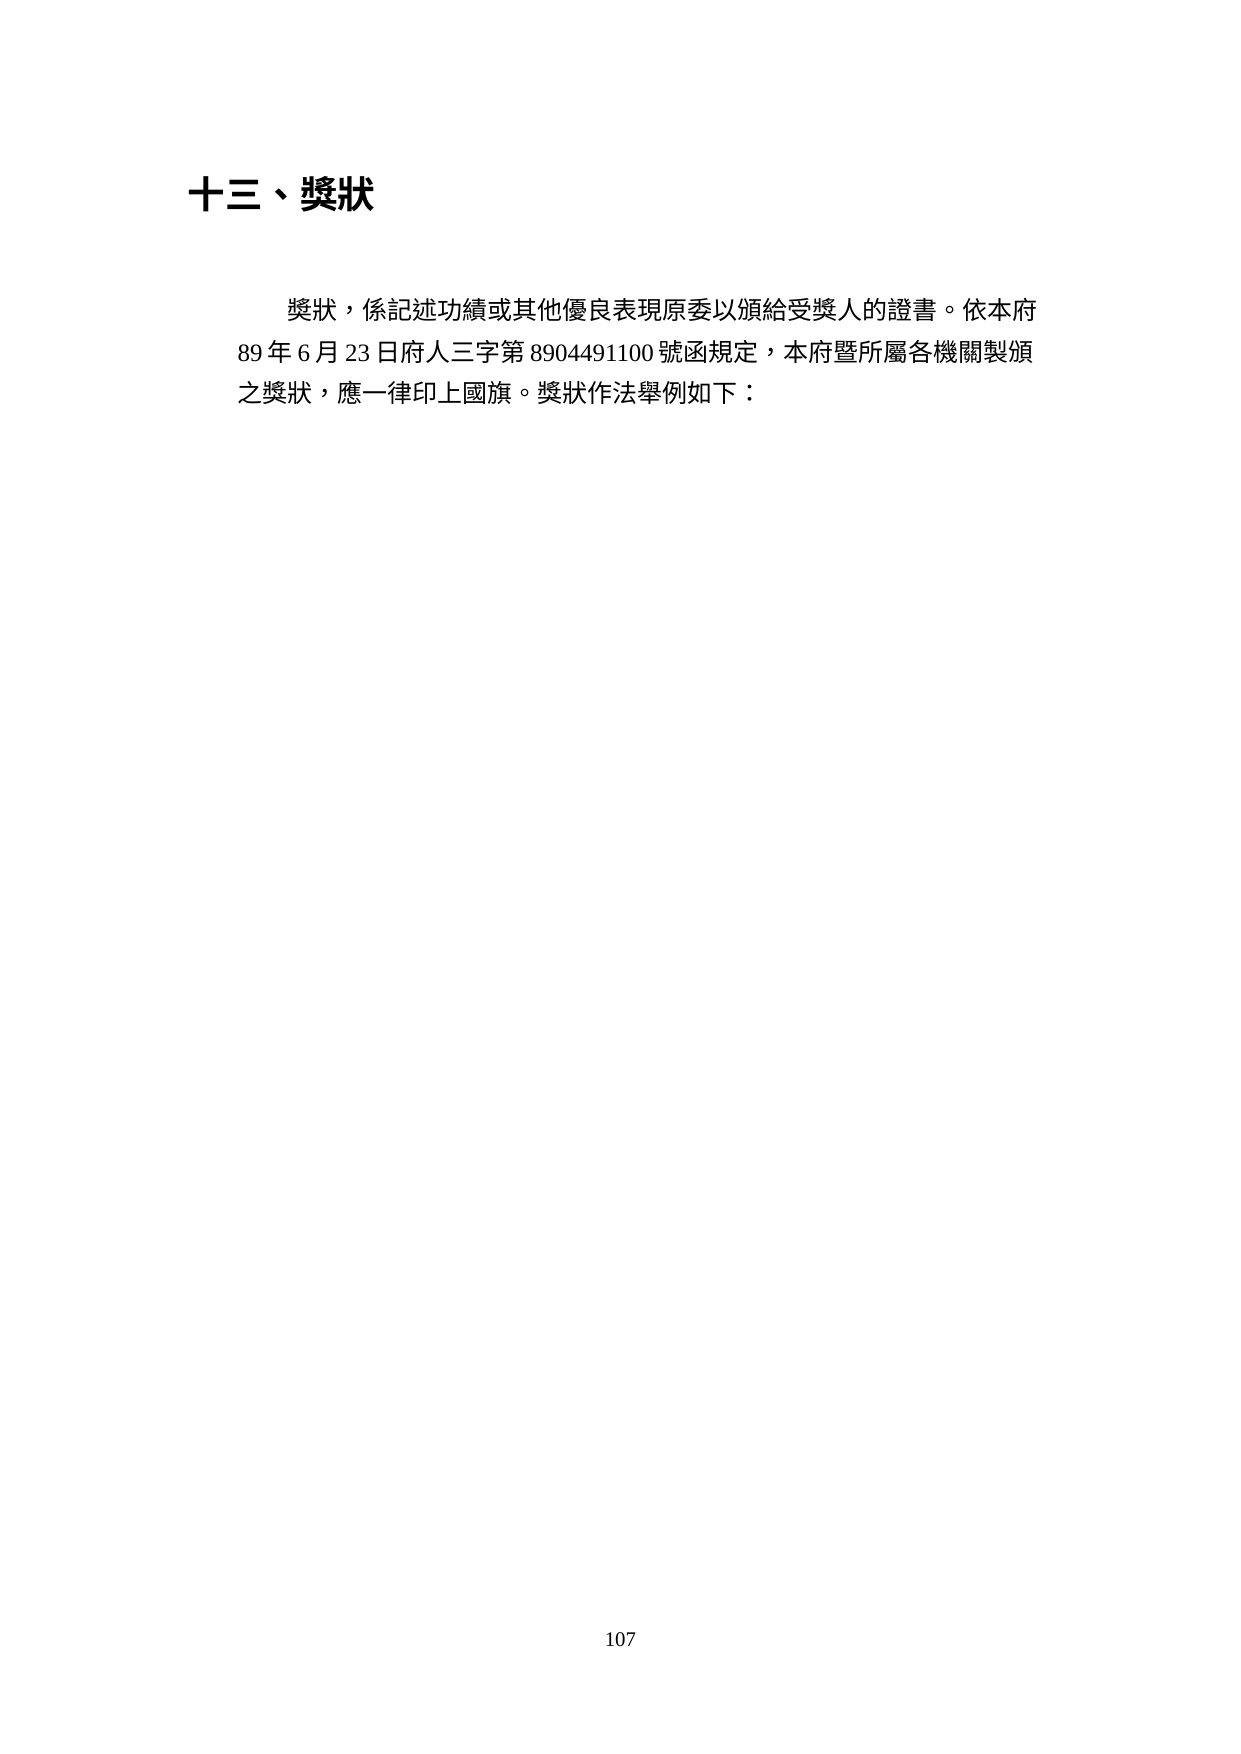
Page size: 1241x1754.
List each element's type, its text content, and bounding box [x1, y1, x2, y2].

subtitle 十三、獎狀 [187, 150, 1053, 233]
text 奬狀，係記述功績或其他優良表現原委以頒給受獎人的證書。依本府89年6月23日府人三字第8904491100號函規定，本府暨所屬各機關製頒之獎狀，應一律印上國旗。獎狀作法舉例如下： [237, 288, 1053, 413]
